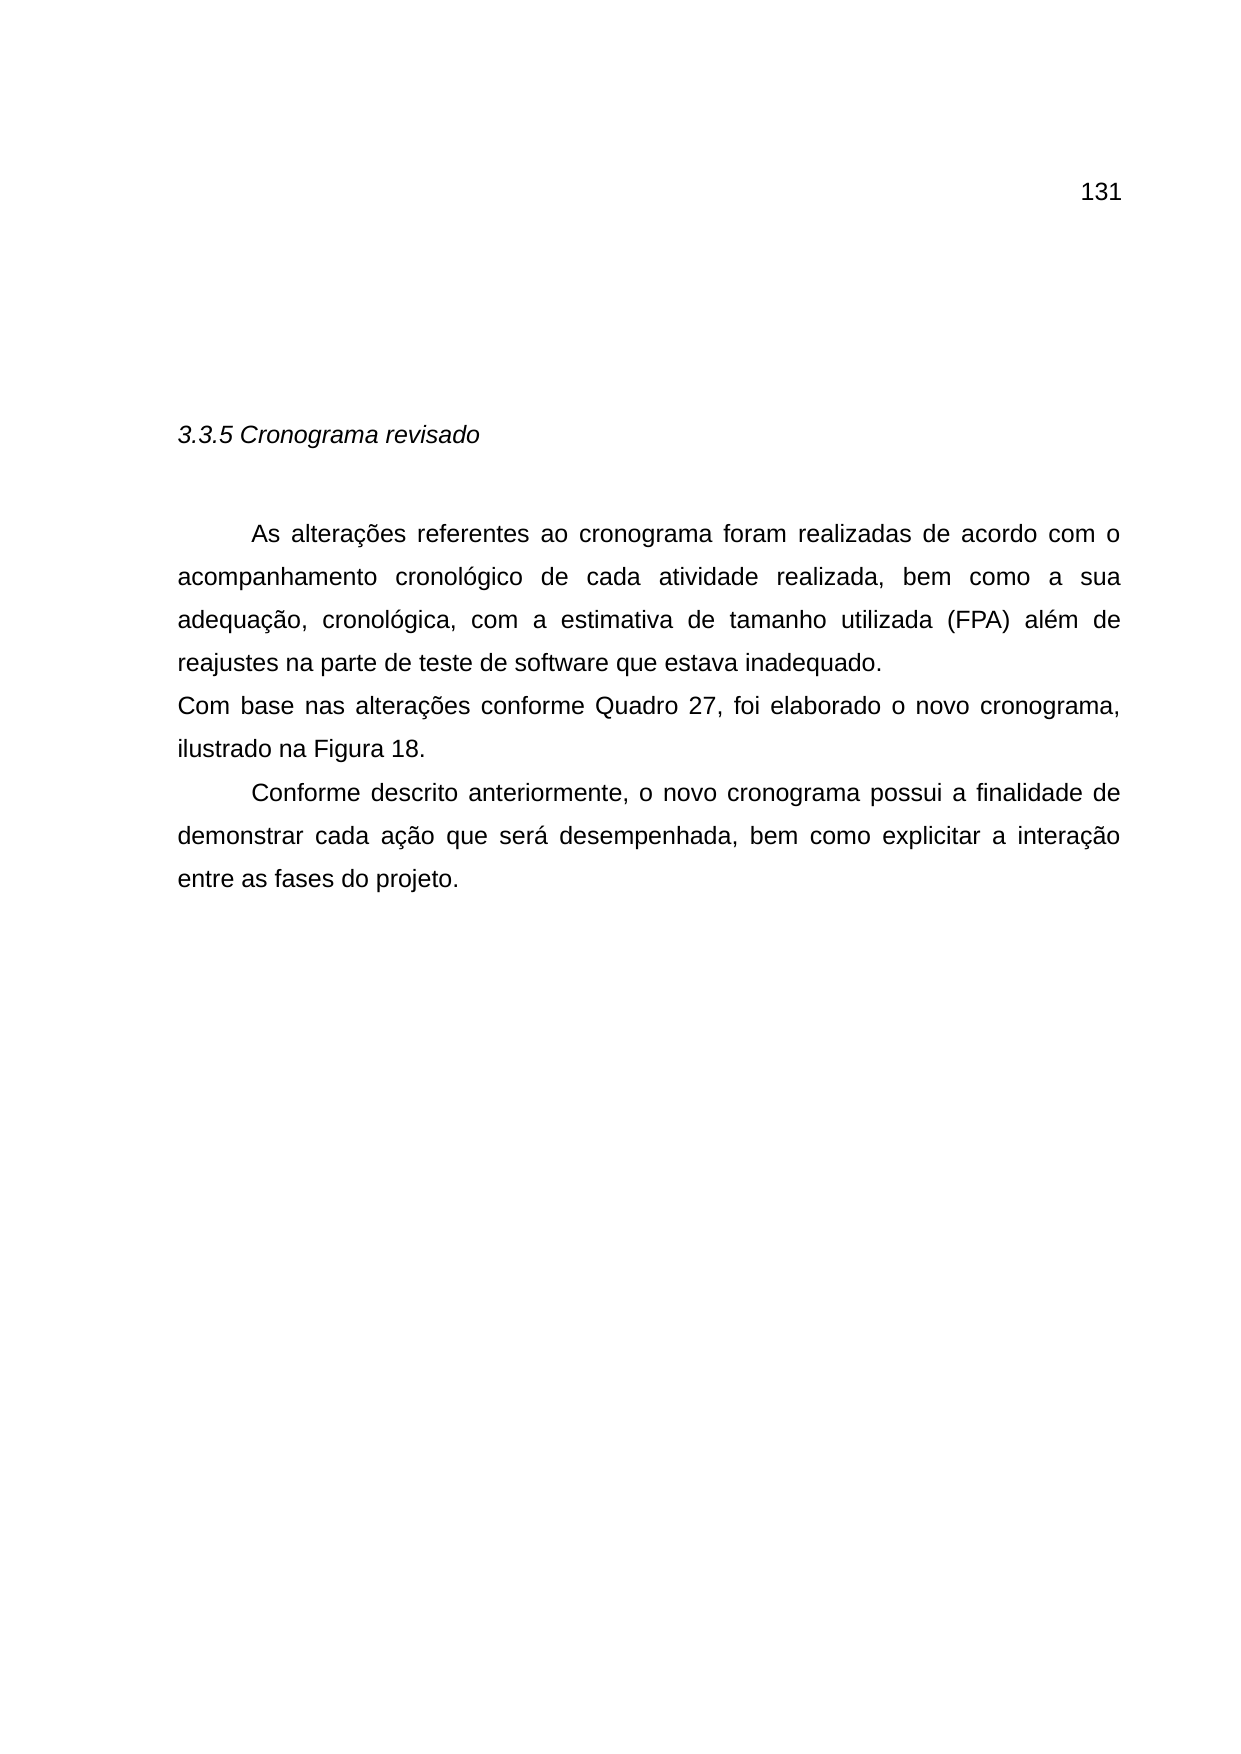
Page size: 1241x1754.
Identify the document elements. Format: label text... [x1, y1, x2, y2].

text Conforme descrito anteriormente, o novo cronograma possui a finalidade de demonstrar cada ação que será desempenhada, bem como explicitar a interação entre as fases do projeto. [177, 778, 1122, 893]
text Com base nas alterações conforme Quadro 27, foi elaborado o novo cronograma, ilustrado na Figura 18. [177, 691, 1122, 763]
subtitle 3.3.5 Cronograma revisado [177, 420, 1122, 449]
text As alterações referentes ao cronograma foram realizadas de acordo com o acompanhamento cronológico de cada atividade realizada, bem como a sua adequação, cronológica, com a estimativa de tamanho utilizada (FPA) além de reajustes na parte de teste de software que estava inadequado. [177, 519, 1122, 677]
